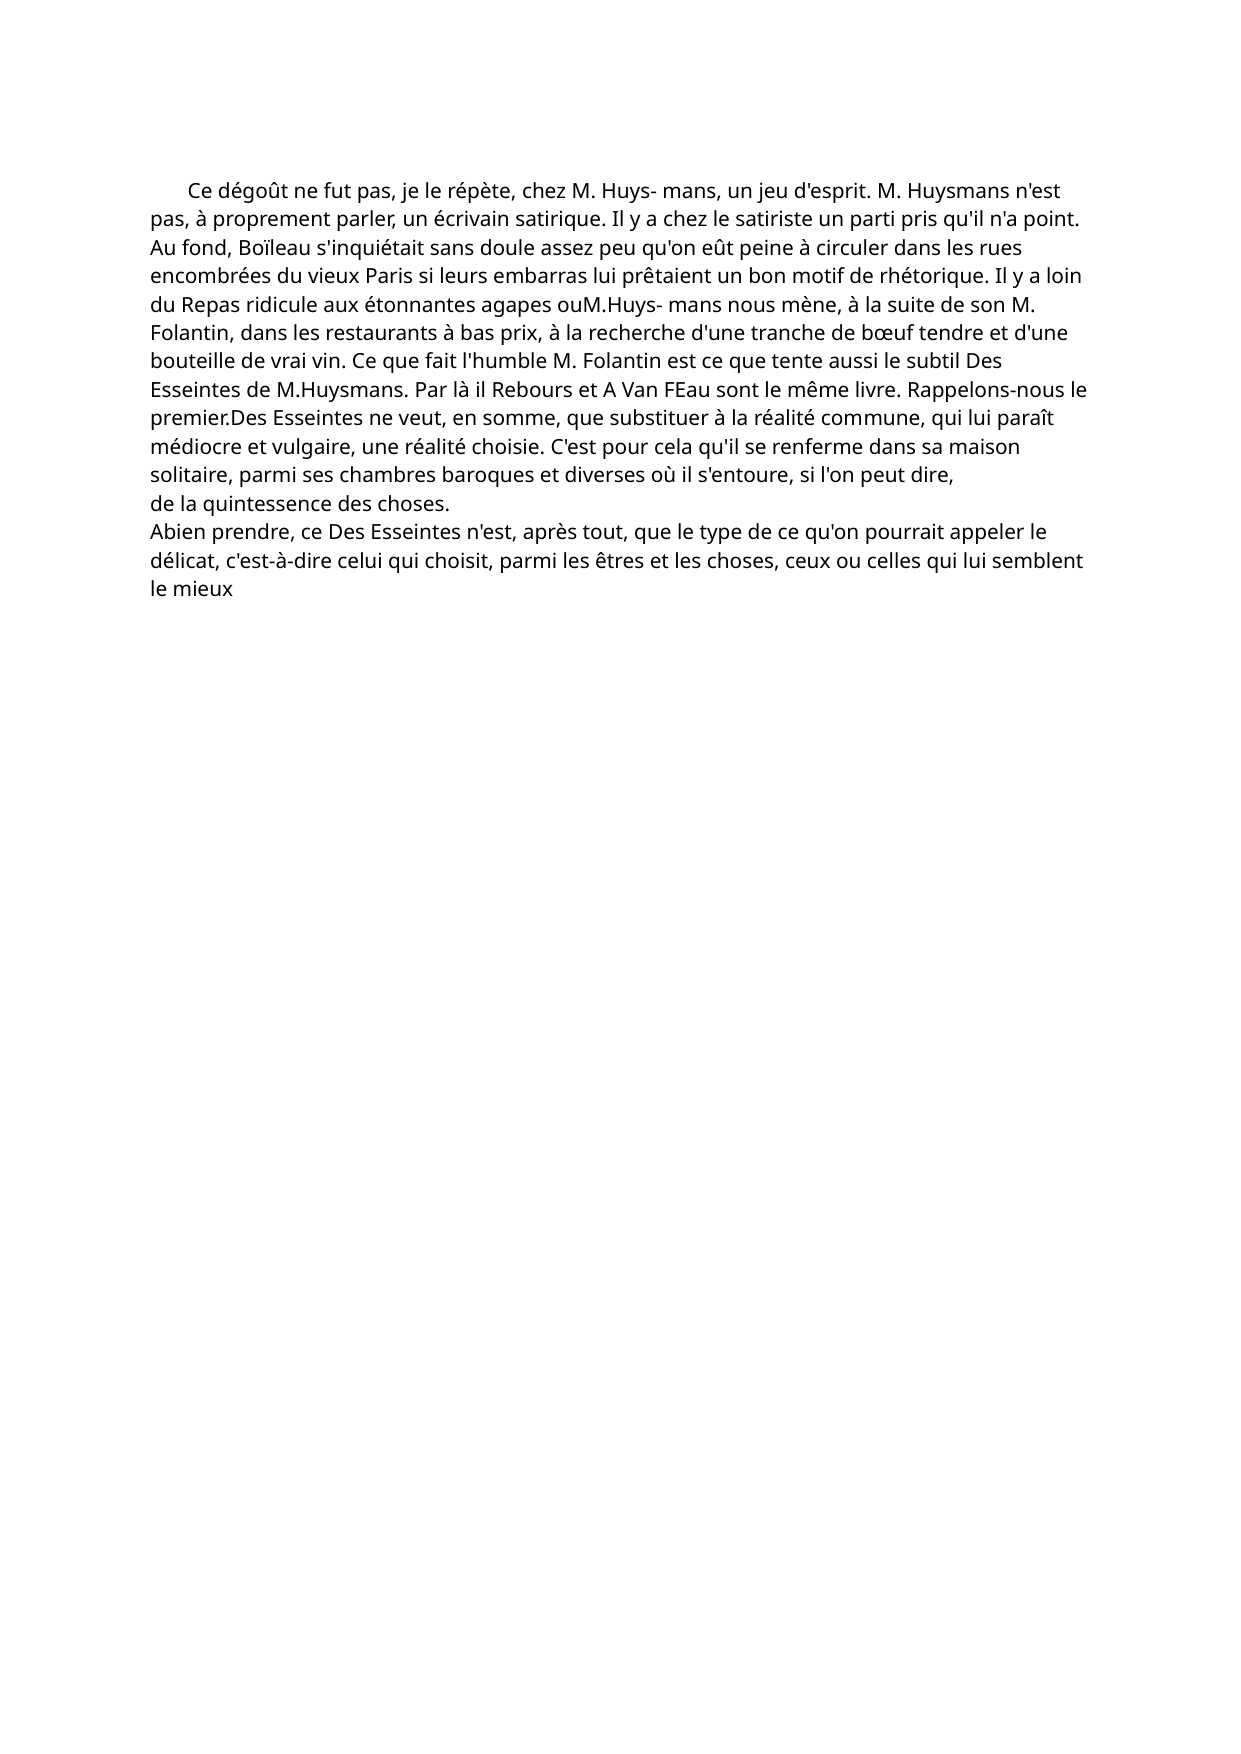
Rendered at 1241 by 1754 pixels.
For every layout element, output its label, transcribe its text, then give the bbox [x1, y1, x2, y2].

text Ce dégoût ne fut pas, je le répète, chez M. Huys- mans, un jeu d'esprit. M. Huysmans n'est pas, à proprement parler, un écrivain satirique. Il y a chez le satiriste un parti pris qu'il n'a point. Au fond, Boïleau s'inquiétait sans doule assez peu qu'on eût peine à circuler dans les rues encom­brées du vieux Paris si leurs embarras lui prê­taient un bon motif de rhétorique. Il y a loin du Repas ridicule aux étonnantes agapes ouM.Huys- mans nous mène, à la suite de son M. Folantin, dans les restaurants à bas prix, à la recherche d'une tranche de bœuf tendre et d'une bouteille de vrai vin. Ce que fait l'humble M. Folantin est ce que tente aussi le subtil Des Esseintes de M.Huysmans. Par là il Rebours et A Van FEau sont le même livre. Rappelons-nous le premier.Des Esseintes ne veut, en somme, que substituer à la réalité com­mune, qui lui paraît médiocre et vulgaire, une réalité choisie. C'est pour cela qu'il se renferme dans sa maison solitaire, parmi ses chambres ba­roques et diverses où il s'entoure, si l'on peut dire, [150, 176, 1090, 489]
text Abien prendre, ce Des Esseintes n'est, après tout, que le type de ce qu'on pourrait appeler le déli­cat, c'est-à-dire celui qui choisit, parmi les êtres et les choses, ceux ou celles qui lui semblent le mieux [150, 517, 1090, 603]
text de la quintessence des choses. [150, 489, 1090, 517]
